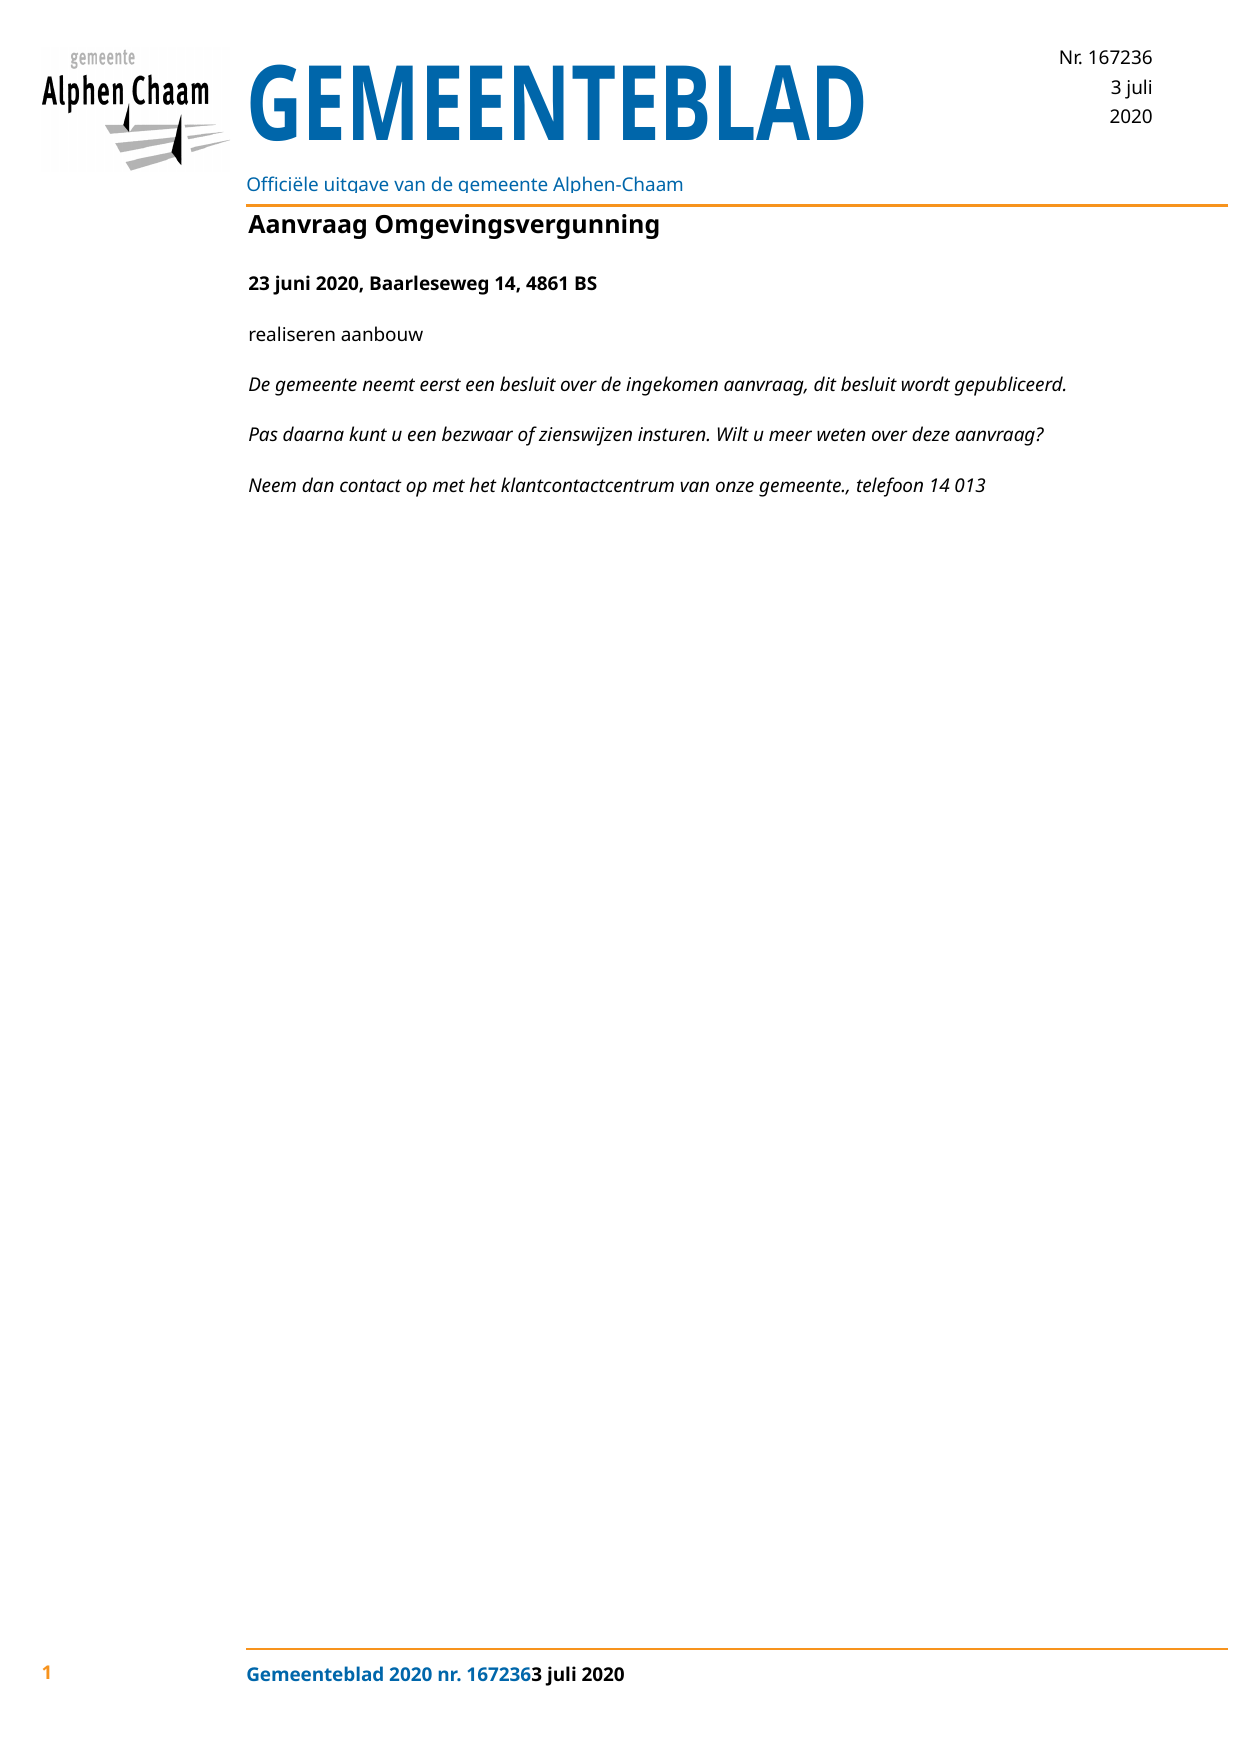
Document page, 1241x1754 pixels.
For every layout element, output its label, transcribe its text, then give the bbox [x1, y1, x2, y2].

text realiseren aanbouw [248, 321, 1152, 346]
text Aanvraag Omgevingsvergunning [248, 207, 1152, 241]
text De gemeente neemt eerst een besluit over de ingekomen aanvraag, dit besluit wordt gepubliceerd. [248, 371, 1152, 397]
picture [41, 47, 231, 172]
text Neem dan contact op met het klantcontactcentrum van onze gemeente., telefoon 14 013 [248, 472, 1152, 498]
text 23 juni 2020, Baarleseweg 14, 4861 BS [248, 270, 1152, 296]
text Pas daarna kunt u een bezwaar of zienswijzen insturen. Wilt u meer weten over deze aanvraag? [248, 422, 1152, 447]
